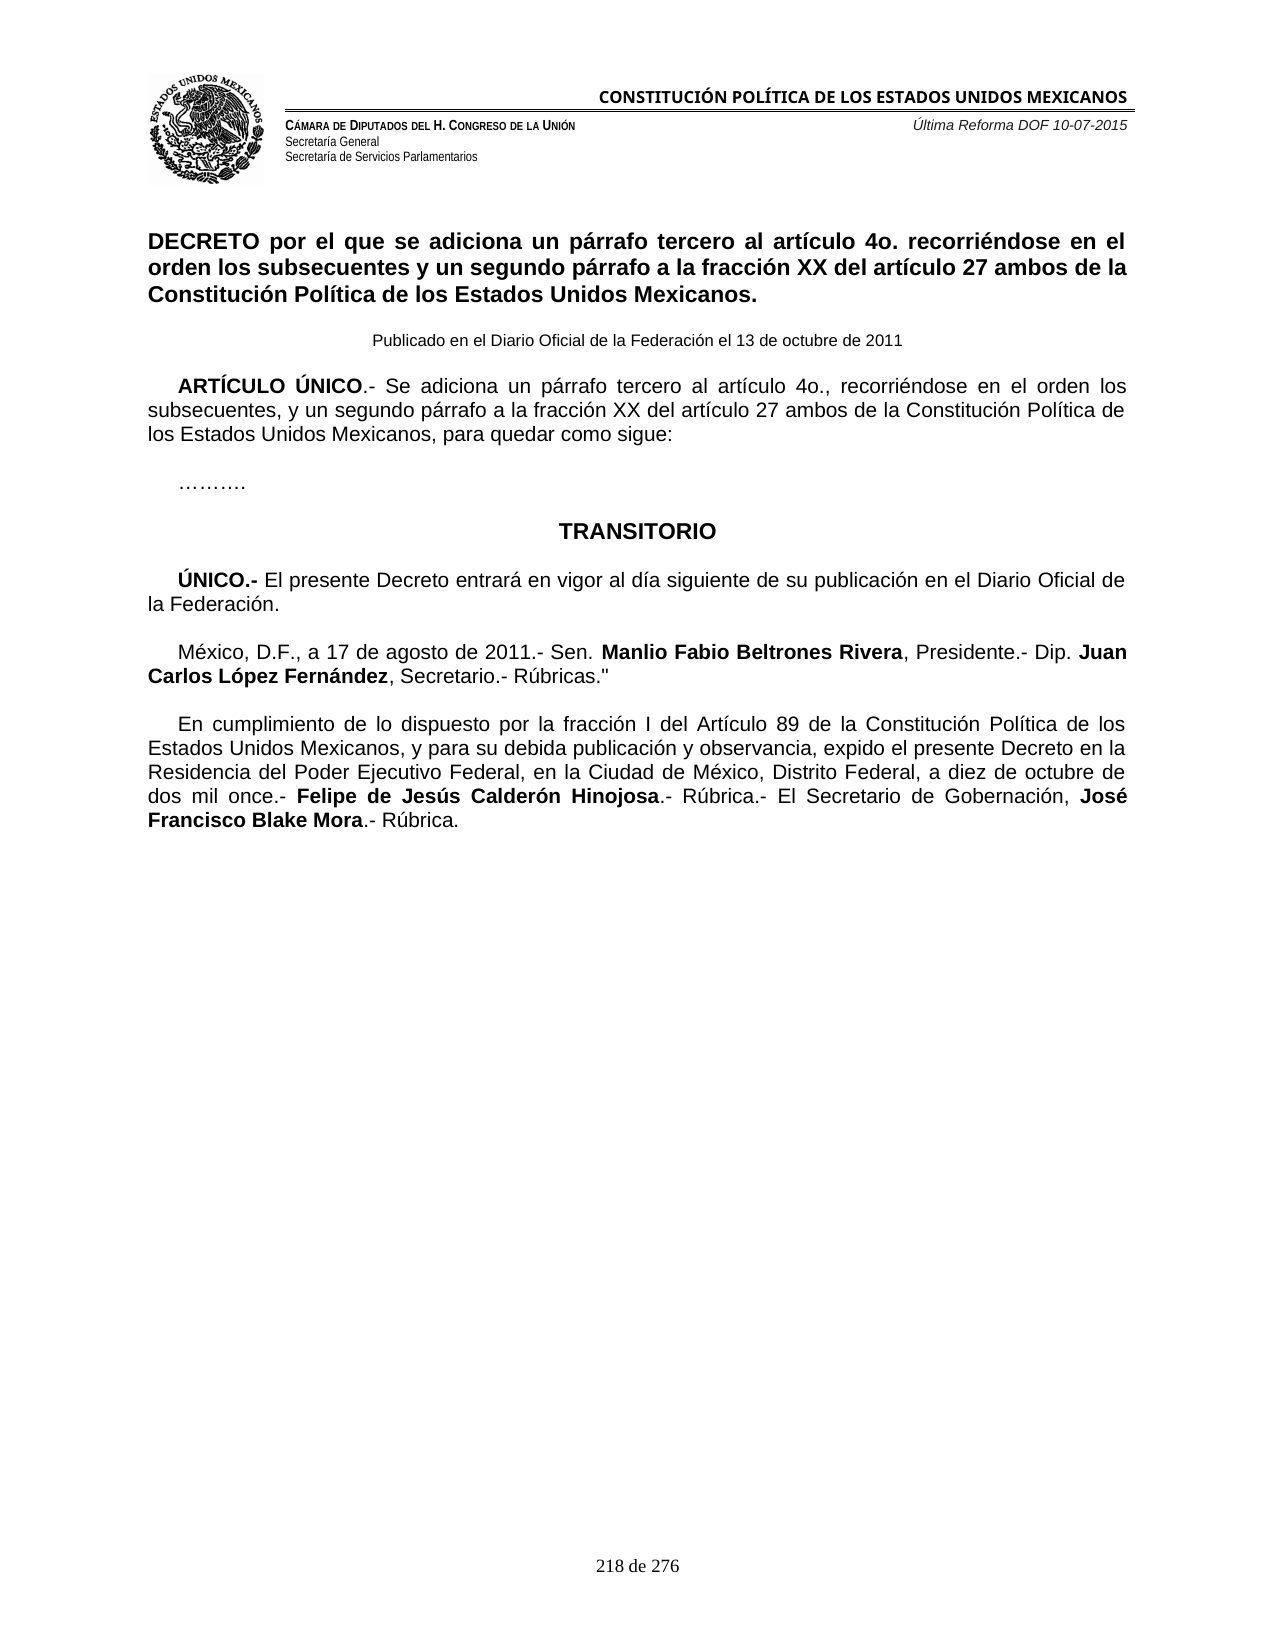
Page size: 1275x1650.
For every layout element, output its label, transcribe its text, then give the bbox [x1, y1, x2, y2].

text TRANSITORIO [148, 518, 1127, 544]
text ARTÍCULO ÚNICO.- Se adiciona un párrafo tercero al artículo 4o., recorriéndose en el orden los subsecuentes, y un segundo párrafo a la fracción XX del artículo 27 ambos de la Constitución Política de los Estados Unidos Mexicanos, para quedar como sigue: [148, 374, 1127, 446]
text DECRETO por el que se adiciona un párrafo tercero al artículo 4o. recorriéndose en el orden los subsecuentes y un segundo párrafo a la fracción XX del artículo 27 ambos de la Constitución Política de los Estados Unidos Mexicanos. [148, 228, 1127, 307]
text México, D.F., a 17 de agosto de 2011.- Sen. Manlio Fabio Beltrones Rivera, Presidente.- Dip. Juan Carlos López Fernández, Secretario.- Rúbricas." [148, 640, 1127, 688]
text Publicado en el Diario Oficial de la Federación el 13 de octubre de 2011 [148, 331, 1127, 350]
text En cumplimiento de lo dispuesto por la fracción I del Artículo 89 de la Constitución Política de los Estados Unidos Mexicanos, y para su debida publicación y observancia, expido el presente Decreto en la Residencia del Poder Ejecutivo Federal, en la Ciudad de México, Distrito Federal, a diez de octubre de dos mil once.- Felipe de Jesús Calderón Hinojosa.- Rúbrica.- El Secretario de Gobernación, José Francisco Blake Mora.- Rúbrica. [148, 712, 1127, 832]
text ÚNICO.- El presente Decreto entrará en vigor al día siguiente de su publicación en el Diario Oficial de la Federación. [148, 568, 1127, 616]
text ………. [148, 470, 1127, 494]
